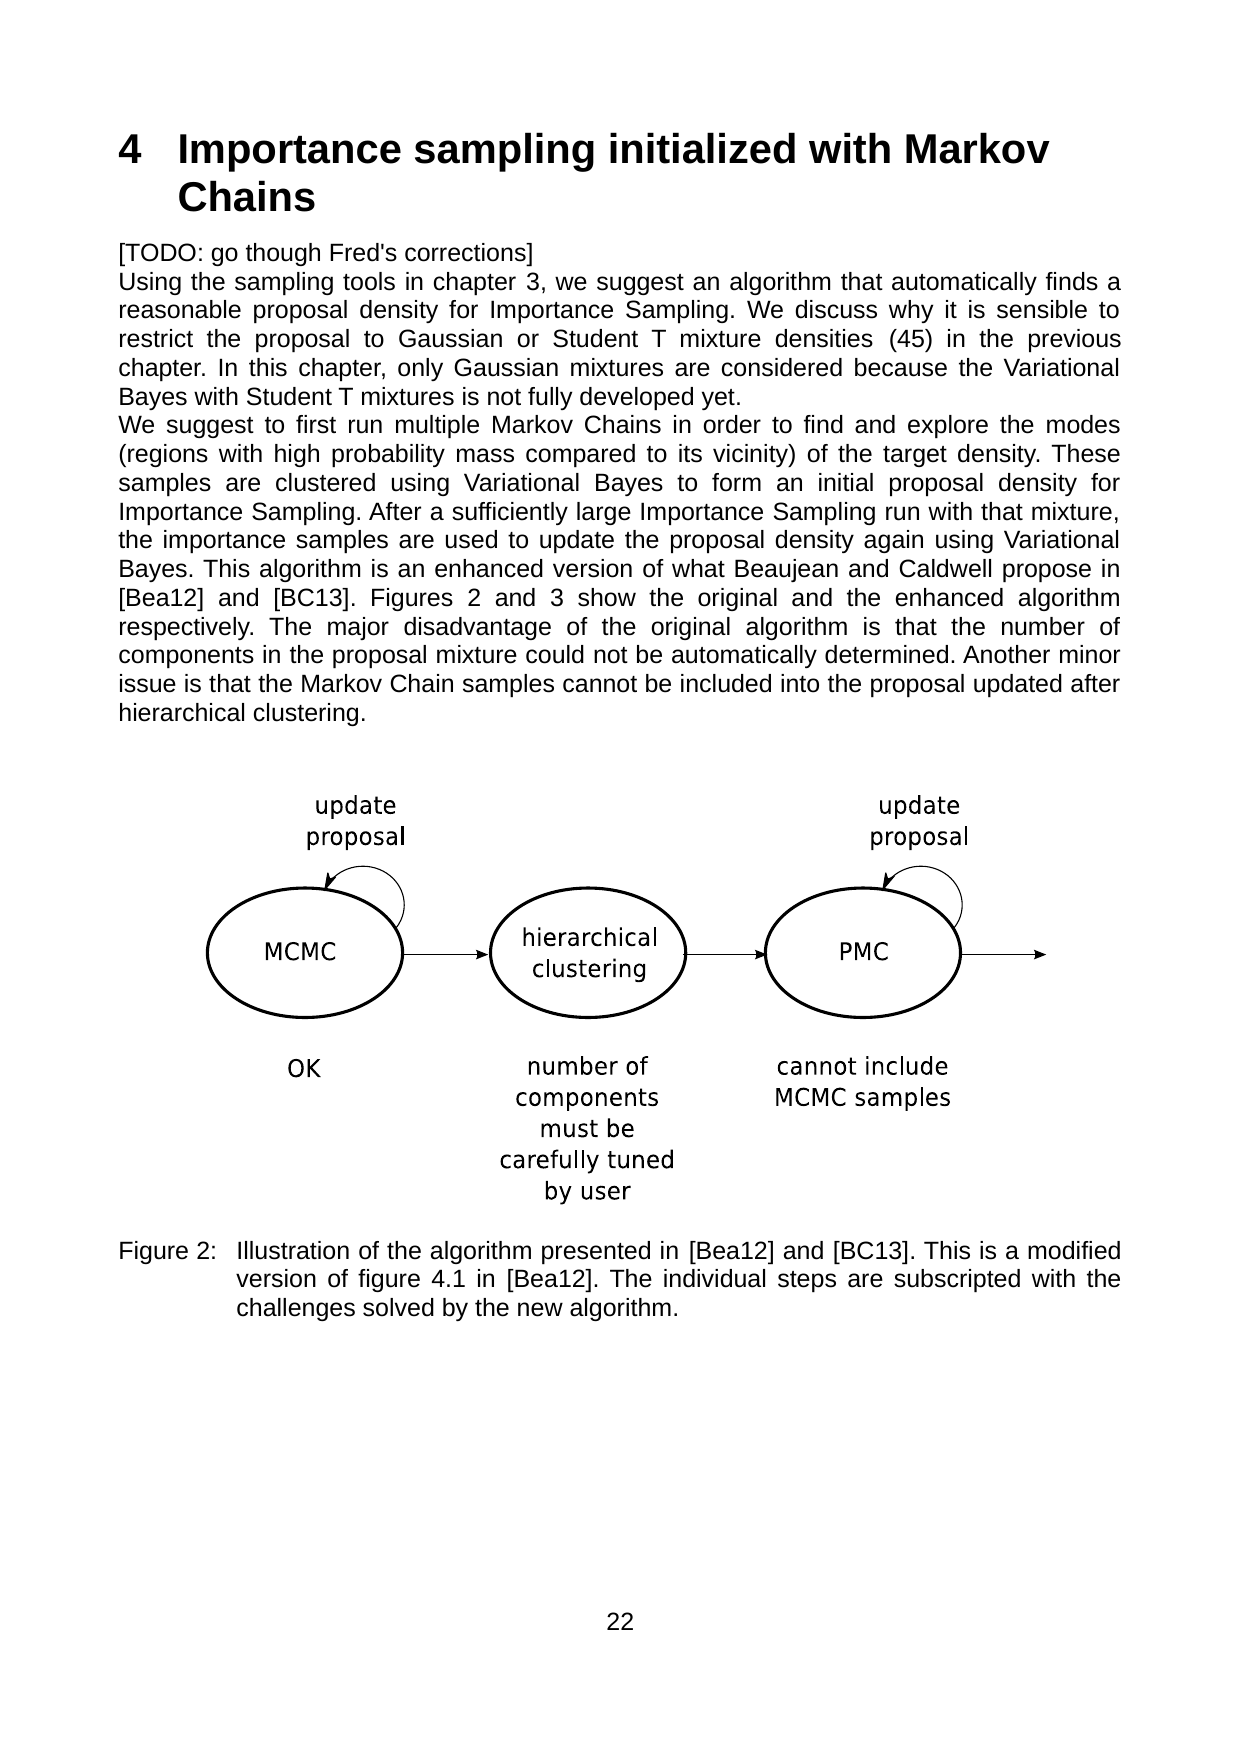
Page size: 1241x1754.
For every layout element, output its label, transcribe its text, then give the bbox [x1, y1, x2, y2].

subtitle Importance sampling initialized with Markov Chains [118, 124, 1122, 220]
text [TODO: go though Fred's corrections] [118, 238, 1122, 267]
text Using the sampling tools in chapter 3, we suggest an algorithm that automatically finds a reasonable proposal density for Importance Sampling. We discuss why it is sensible to restrict the proposal to Gaussian or Student T mixture densities (45) in the previous chapter. In this chapter, only Gaussian mixtures are considered because the Variational Bayes with Student T mixtures is not fully developed yet. [118, 267, 1122, 411]
text Figure 2: Illustration of the algorithm presented in [Bea12] and [BC13]. This is a modified version of figure 4.1 in [Bea12]. The individual steps are subscripted with the challenges solved by the new algorithm. [118, 756, 1122, 1322]
text We suggest to first run multiple Markov Chains in order to find and explore the modes (regions with high probability mass compared to its vicinity) of the target density. These samples are clustered using Variational Bayes to form an initial proposal density for Importance Sampling. After a sufficiently large Importance Sampling run with that mixture, the importance samples are used to update the proposal density again using Variational Bayes. This algorithm is an enhanced version of what Beaujean and Caldwell propose in [Bea12] and [BC13]. Figures 2 and 3 show the original and the enhanced algorithm respectively. The major disadvantage of the original algorithm is that the number of components in the proposal mixture could not be automatically determined. Another minor issue is that the Markov Chain samples cannot be included into the proposal updated after hierarchical clustering. [118, 411, 1122, 727]
